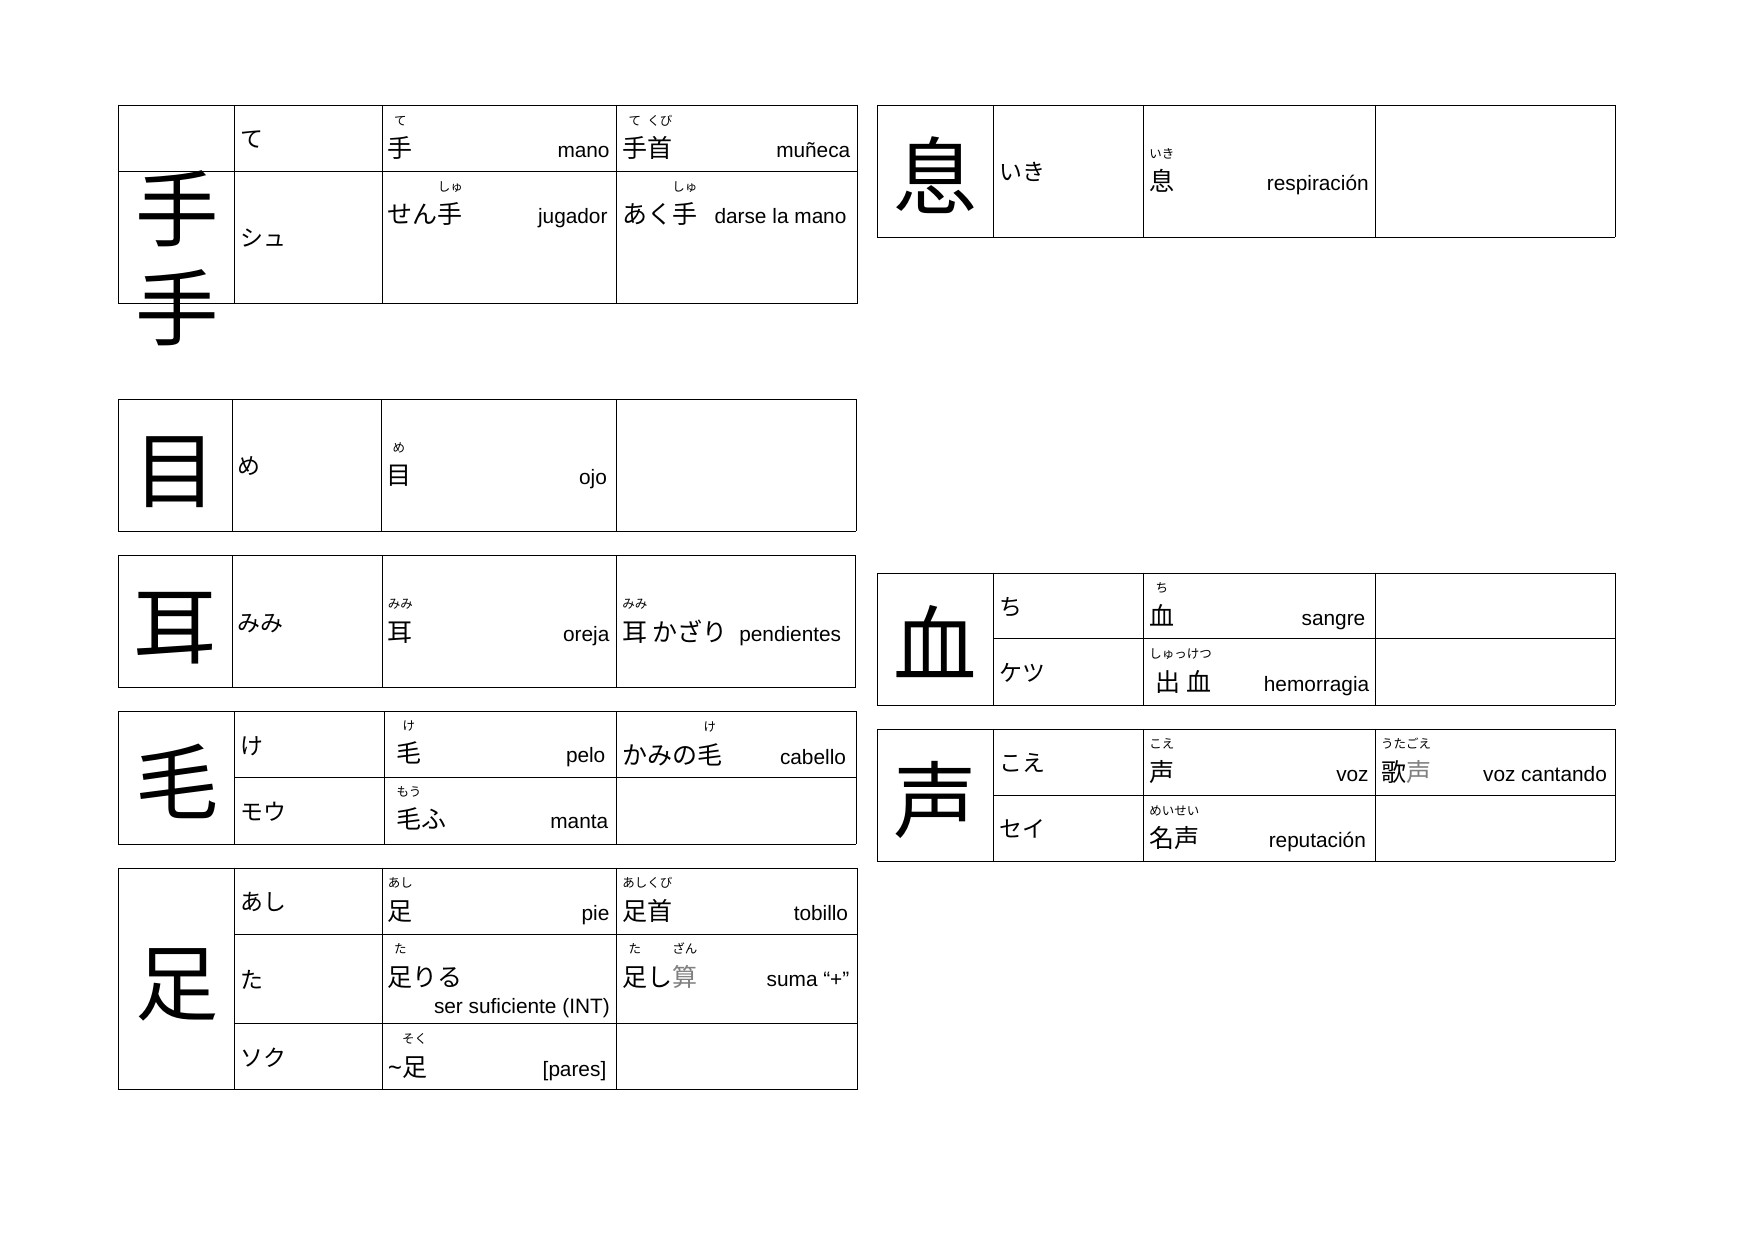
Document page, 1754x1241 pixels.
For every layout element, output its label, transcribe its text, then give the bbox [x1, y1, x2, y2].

table_header 声こえ voz [1144, 730, 1375, 794]
table_cell せん手しゅ jugador [383, 172, 616, 303]
table_header [1376, 106, 1615, 237]
table_cell 名めい声せい reputación [1144, 796, 1375, 861]
table_header 足あし pie [383, 869, 616, 933]
table_header 声 [878, 730, 993, 861]
table_header 血 [878, 574, 993, 704]
table_header 息 [878, 106, 993, 237]
table_cell 足たし算ざん suma “+” [617, 935, 857, 1023]
table_header 目め ojo [382, 400, 616, 531]
table_header 耳 [119, 556, 232, 687]
table_header 足 [119, 869, 234, 1089]
table_header め [233, 400, 381, 531]
table_header 毛 [119, 712, 234, 843]
table_cell 毛もうふ manta [385, 778, 616, 843]
table_cell ~足そく [pares] [383, 1024, 616, 1089]
table_header みみ [233, 556, 382, 687]
table_header け [235, 712, 384, 777]
table_header 歌うた声ごえ voz cantando [1376, 730, 1615, 794]
table_header 手て mano [383, 106, 616, 171]
table_header [617, 400, 856, 531]
table_header 血ち sangre [1144, 574, 1375, 638]
table_header て [235, 106, 382, 171]
table_header かみの毛け cabello [617, 712, 856, 777]
table_header ち [994, 574, 1143, 638]
table_header いき [994, 106, 1143, 237]
table_header あし [235, 869, 382, 933]
table_cell [1376, 796, 1615, 861]
table_header [119, 106, 234, 171]
table_cell [1376, 639, 1615, 704]
table_cell シュ [235, 172, 382, 303]
table_cell セイ [994, 796, 1143, 861]
table_header こえ [994, 730, 1143, 794]
table_header [1376, 574, 1615, 638]
table_header 手て首くび muñeca [617, 106, 857, 171]
table_header 足あし首くび tobillo [617, 869, 857, 933]
table_cell あく手しゅ darse la mano [617, 172, 857, 303]
table_header 目 [119, 400, 232, 531]
table_cell 出しゅっ血けつ hemorragia [1144, 639, 1375, 704]
table_header 毛け pelo [385, 712, 616, 777]
table_cell ソク [235, 1024, 382, 1089]
table_header 手 [119, 172, 234, 303]
table_cell た [235, 935, 382, 1023]
table_header 息いき respiración [1144, 106, 1375, 237]
table_cell [617, 1024, 857, 1089]
table_header 耳みみ oreja [383, 556, 616, 687]
table_header 耳みみ かざり pendientes [617, 556, 855, 687]
table_cell [617, 778, 856, 843]
table_cell モウ [235, 778, 384, 843]
table_cell ケツ [994, 639, 1143, 704]
table_cell 足たりる ser suficiente (INT) [383, 935, 616, 1023]
